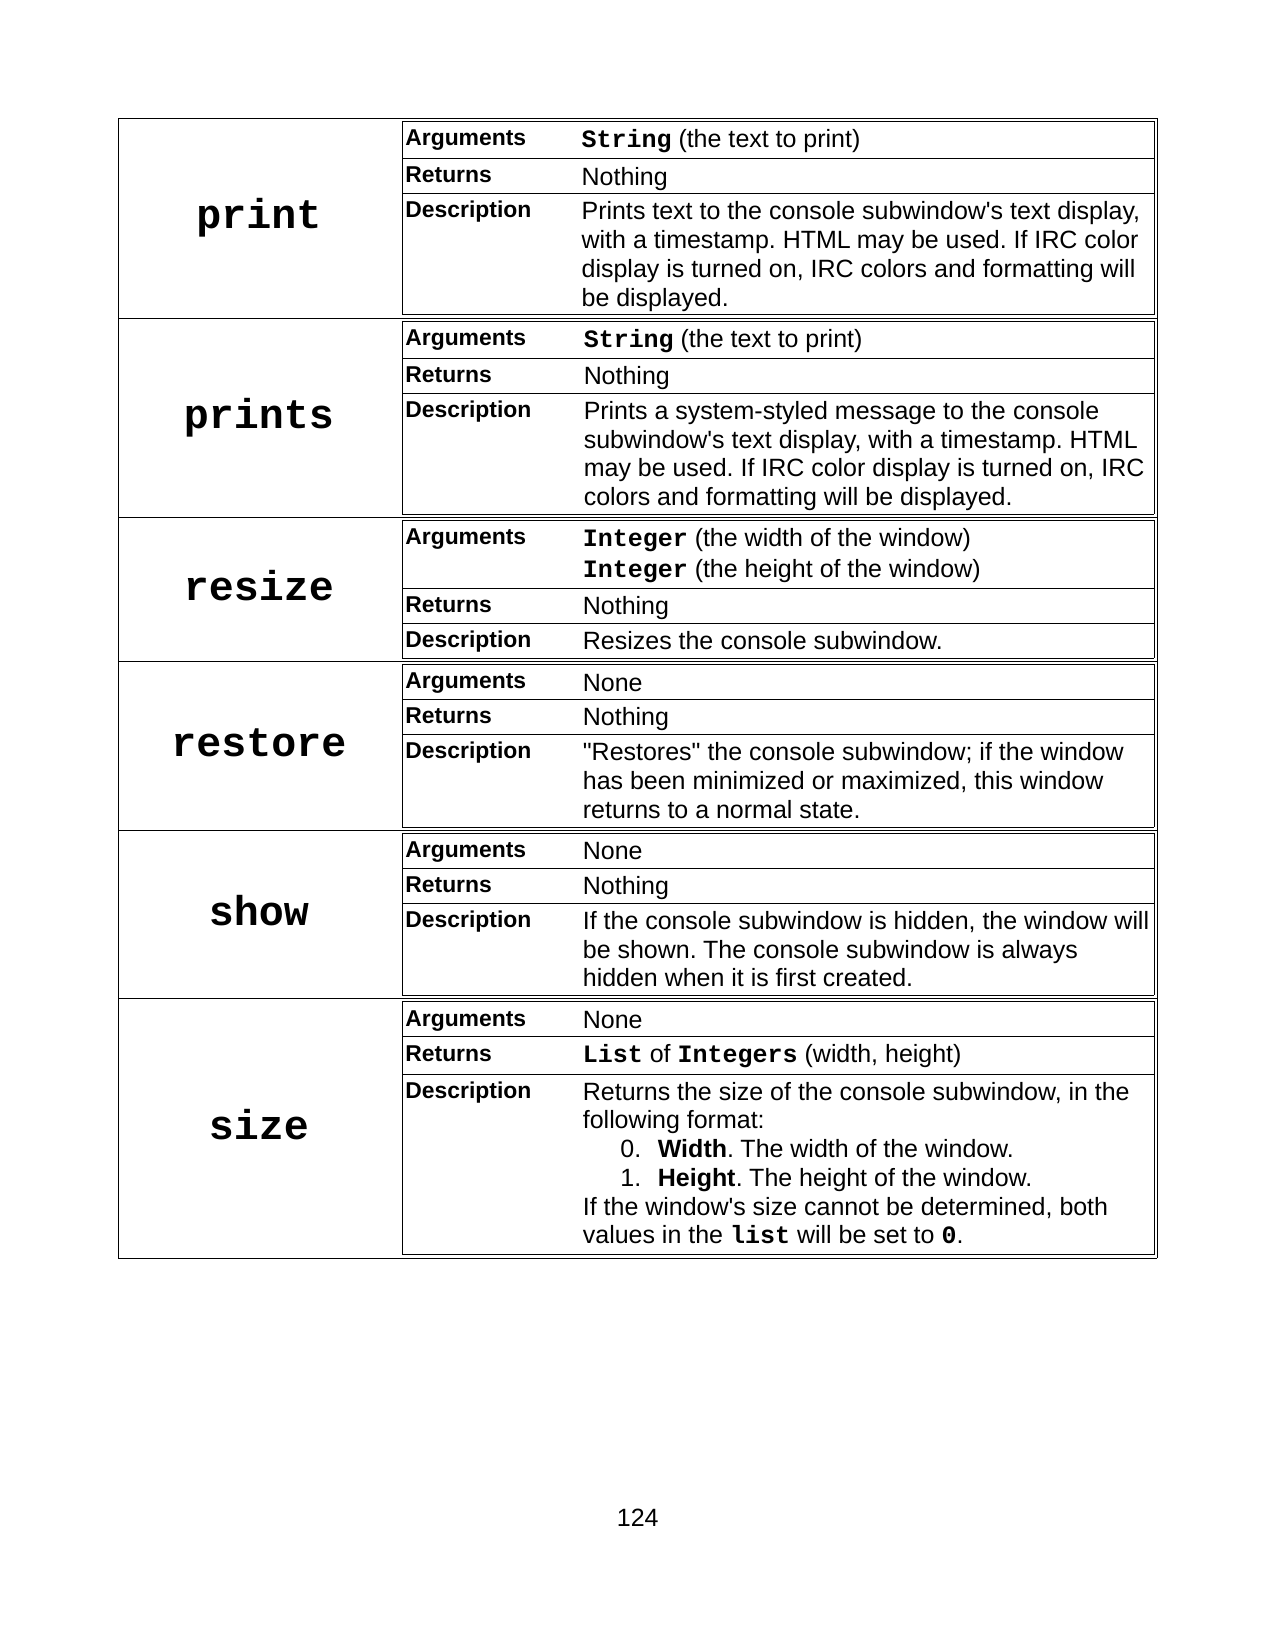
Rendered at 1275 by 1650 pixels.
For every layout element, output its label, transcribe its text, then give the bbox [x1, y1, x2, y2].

table_cell Nothing [580, 700, 1154, 734]
table_cell Description [403, 735, 580, 827]
table_cell resize [119, 518, 399, 661]
table_cell Resizes the console subwindow. [580, 624, 1154, 658]
table_header None [580, 834, 1154, 868]
table_header Integer (the width of the window) Integer (the height of the window) [580, 521, 1154, 588]
table_header Arguments [403, 122, 578, 158]
table_cell Returns [403, 589, 580, 623]
table_cell print [119, 119, 399, 318]
table_cell List of Integers (width, height) [580, 1037, 1154, 1073]
table_header None [580, 665, 1154, 699]
table_cell Description [403, 1075, 580, 1254]
table_cell [399, 831, 1157, 998]
table_cell Description [403, 624, 580, 658]
table_cell Returns [403, 159, 578, 193]
table_header Arguments [403, 834, 580, 868]
table_cell Returns [403, 869, 580, 903]
table_cell Description [403, 394, 581, 514]
table_cell Description [403, 904, 580, 995]
table_cell [399, 319, 1157, 517]
table_cell [399, 119, 1157, 318]
table_cell Description [403, 194, 578, 314]
table_header Arguments [403, 322, 581, 358]
table_header Arguments [403, 1002, 580, 1036]
table_cell Prints a system-styled message to the console subwindow's text display, with a timestamp. HTML may be used. If IRC color display is turned on, IRC colors and formatting will be displayed. [581, 394, 1154, 514]
table_cell show [119, 831, 399, 998]
table_cell "Restores" the console subwindow; if the window has been minimized or maximized, this window returns to a normal state. [580, 735, 1154, 827]
table_header Arguments [403, 665, 580, 699]
table_cell restore [119, 662, 399, 830]
table_cell [399, 518, 1157, 661]
table_cell Returns the size of the console subwindow, in the following format: Width. The width of the window. Height. The height of the window. If the window's size cannot be determined, both values in the list will be set to 0. [580, 1075, 1154, 1254]
table_cell If the console subwindow is hidden, the window will be shown. The console subwindow is always hidden when it is first created. [580, 904, 1154, 995]
table_header None [580, 1002, 1154, 1036]
table_cell size [119, 999, 399, 1257]
table_cell [399, 999, 1157, 1257]
table_cell Nothing [580, 589, 1154, 623]
table_cell Nothing [580, 869, 1154, 903]
table_cell prints [119, 319, 399, 517]
table_header String (the text to print) [581, 322, 1154, 358]
table_header String (the text to print) [578, 122, 1154, 158]
table_cell [399, 662, 1157, 830]
table_cell Returns [403, 700, 580, 734]
table_cell Nothing [578, 159, 1154, 193]
table_header Arguments [403, 521, 580, 588]
table_cell Nothing [581, 359, 1154, 393]
table_cell Prints text to the console subwindow's text display, with a timestamp. HTML may be used. If IRC color display is turned on, IRC colors and formatting will be displayed. [578, 194, 1154, 314]
table_cell Returns [403, 1037, 580, 1073]
table_cell Returns [403, 359, 581, 393]
